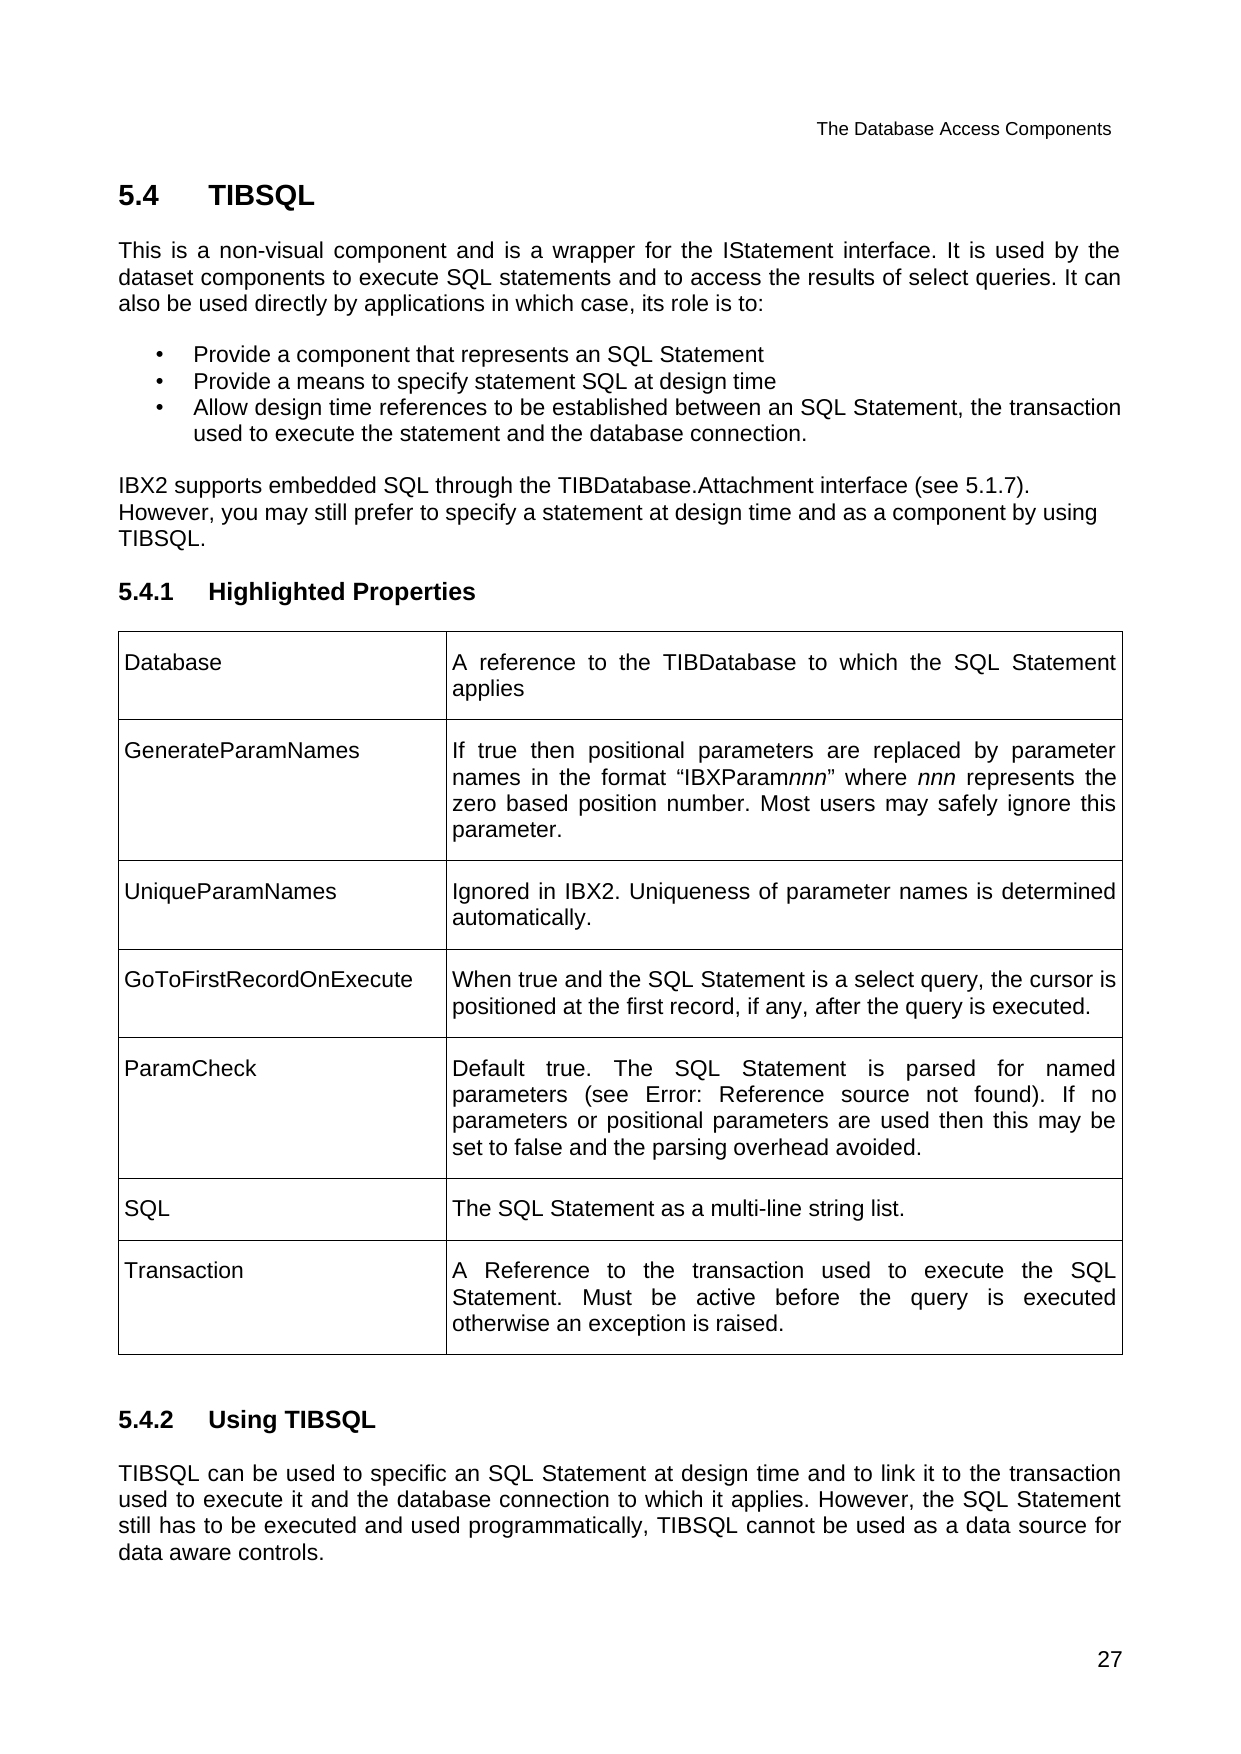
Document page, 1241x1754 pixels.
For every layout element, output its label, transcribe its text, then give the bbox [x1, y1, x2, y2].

list Allow design time references to be established between an SQL Statement, the transaction used to execute the statement and the database connection. [156, 394, 1122, 447]
text This is a non-visual component and is a wrapper for the IStatement interface. It is used by the dataset components to execute SQL statements and to access the results of select queries. It can also be used directly by applications in which case, its role is to: [118, 237, 1122, 316]
text TIBSQL can be used to specific an SQL Statement at design time and to link it to the transaction used to execute it and the database connection to which it applies. However, the SQL Statement still has to be executed and used programmatically, TIBSQL cannot be used as a data source for data aware controls. [118, 1460, 1122, 1565]
table_cell Transaction [119, 1241, 446, 1354]
table_cell UniqueParamNames [119, 861, 446, 948]
subtitle TIBSQL [118, 178, 1122, 212]
table_cell A Reference to the transaction used to execute the SQL Statement. Must be active before the query is executed otherwise an exception is raised. [447, 1241, 1122, 1354]
table_cell SQL [119, 1179, 446, 1239]
table_cell ParamCheck [119, 1038, 446, 1178]
table_header A reference to the TIBDatabase to which the SQL Statement applies [447, 632, 1122, 719]
table_cell GenerateParamNames [119, 720, 446, 860]
table_cell When true and the SQL Statement is a select query, the cursor is positioned at the first record, if any, after the query is executed. [447, 950, 1122, 1037]
table_cell Default true. The SQL Statement is parsed for named parameters (see Error: Reference source not found). If no parameters or positional parameters are used then this may be set to false and the parsing overhead avoided. [447, 1038, 1122, 1178]
table_header Database [119, 632, 446, 719]
table_cell The SQL Statement as a multi-line string list. [447, 1179, 1122, 1239]
subtitle Using TIBSQL [118, 1406, 1122, 1434]
subtitle Highlighted Properties [118, 577, 1122, 606]
list Provide a means to specify statement SQL at design time [156, 368, 1122, 394]
table_cell Ignored in IBX2. Uniqueness of parameter names is determined automatically. [447, 861, 1122, 948]
text IBX2 supports embedded SQL through the TIBDatabase.Attachment interface (see 5.1.7). However, you may still prefer to specify a statement at design time and as a component by using TIBSQL. [118, 472, 1122, 551]
table_cell If true then positional parameters are replaced by parameter names in the format “IBXParamnnn” where nnn represents the zero based position number. Most users may safely ignore this parameter. [447, 720, 1122, 860]
list Provide a component that represents an SQL Statement [156, 341, 1122, 368]
table_cell GoToFirstRecordOnExecute [119, 950, 446, 1037]
